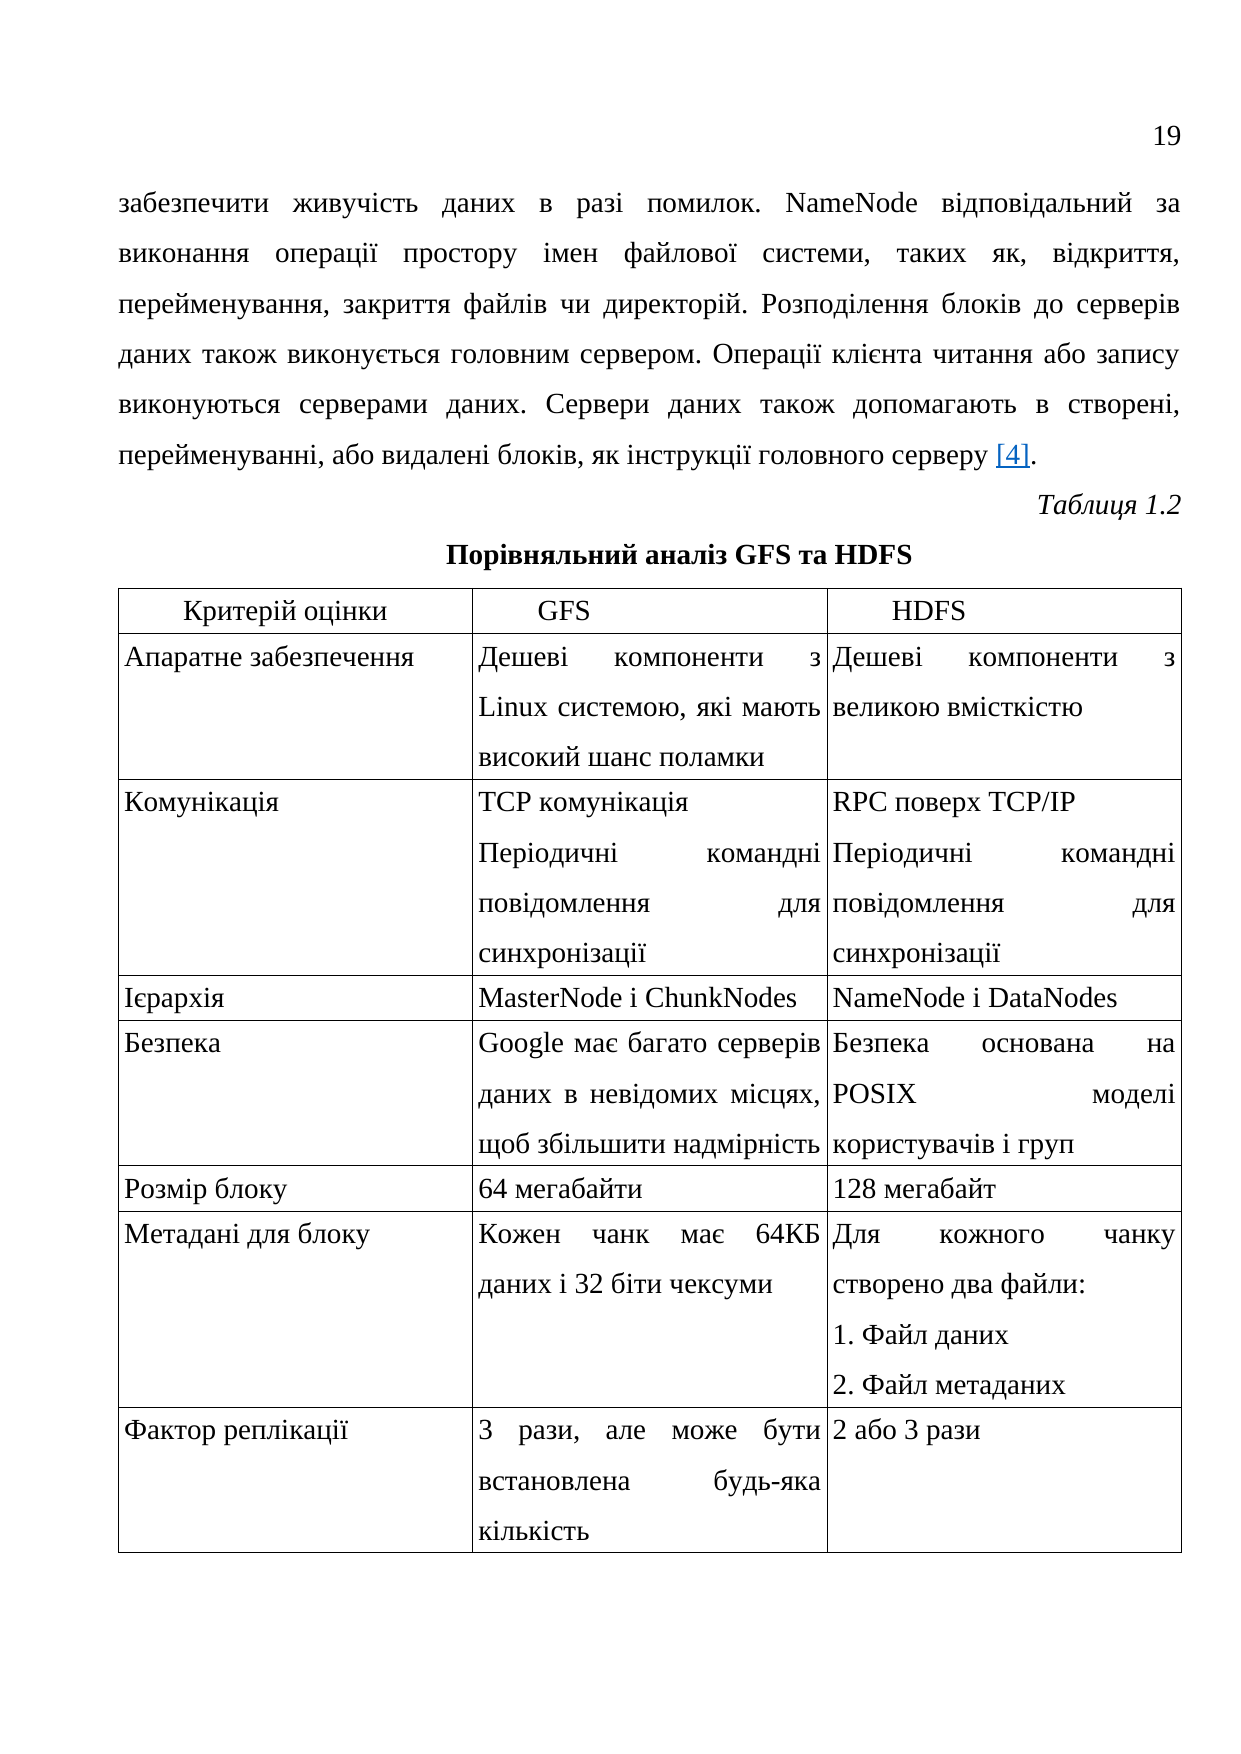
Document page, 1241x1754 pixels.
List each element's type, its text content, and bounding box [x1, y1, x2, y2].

table_cell Ієрархія [119, 976, 472, 1020]
table_cell Для кожного чанку створено два файли: 1. Файл даних 2. Файл метаданих [828, 1212, 1181, 1407]
table_cell 2 або 3 рази [828, 1408, 1181, 1552]
table_cell RPC поверх TCP/IP Періодичні командні повідомлення для синхронізації [828, 780, 1181, 974]
text Порівняльний аналіз GFS та HDFS [118, 537, 1181, 571]
table_cell Безпека основана на POSIX моделі користувачів і груп [828, 1021, 1181, 1165]
table_cell TCP комунікація Періодичні командні повідомлення для синхронізації [473, 780, 827, 974]
table_cell Метадані для блоку [119, 1212, 472, 1407]
table_cell Дешеві компоненти з великою вмісткістю [828, 634, 1181, 778]
table_header GFS [473, 589, 827, 633]
table_cell 3 рази, але може бути встановлена будь-яка кількість [473, 1408, 827, 1552]
table_cell NameNode і DataNodes [828, 976, 1181, 1020]
table_cell Безпека [119, 1021, 472, 1165]
table_header HDFS [828, 589, 1181, 633]
table_cell 128 мегабайт [828, 1166, 1181, 1211]
table_cell Розмір блоку [119, 1166, 472, 1211]
text Таблиця 1.2 [118, 487, 1181, 521]
table_cell Фактор реплікації [119, 1408, 472, 1552]
table_cell Дешеві компоненти з Linux системою, які мають високий шанс поламки [473, 634, 827, 778]
table_cell Апаратне забезпечення [119, 634, 472, 778]
table_cell Google має багато серверів даних в невідомих місцях, щоб збільшити надмірність [473, 1021, 827, 1165]
table_header Критерій оцінки [119, 589, 472, 633]
table_cell Кожен чанк має 64КБ даних і 32 біти чексуми [473, 1212, 827, 1407]
text забезпечити живучість даних в разі помилок. NameNode відповідальний за виконання операції простору імен файлової системи, таких як, відкриття, перейменування, закриття файлів чи директорій. Розподілення блоків до серверів даних також виконується головним сервером. Операції клієнта читання або запису виконуються серверами даних. Сервери даних також допомагають в створені, перейменуванні, або видалені блоків, як інструкції головного серверу [4]. [118, 185, 1181, 470]
table_cell MasterNode і ChunkNodes [473, 976, 827, 1020]
table_cell 64 мегабайти [473, 1166, 827, 1211]
table_cell Комунікація [119, 780, 472, 974]
